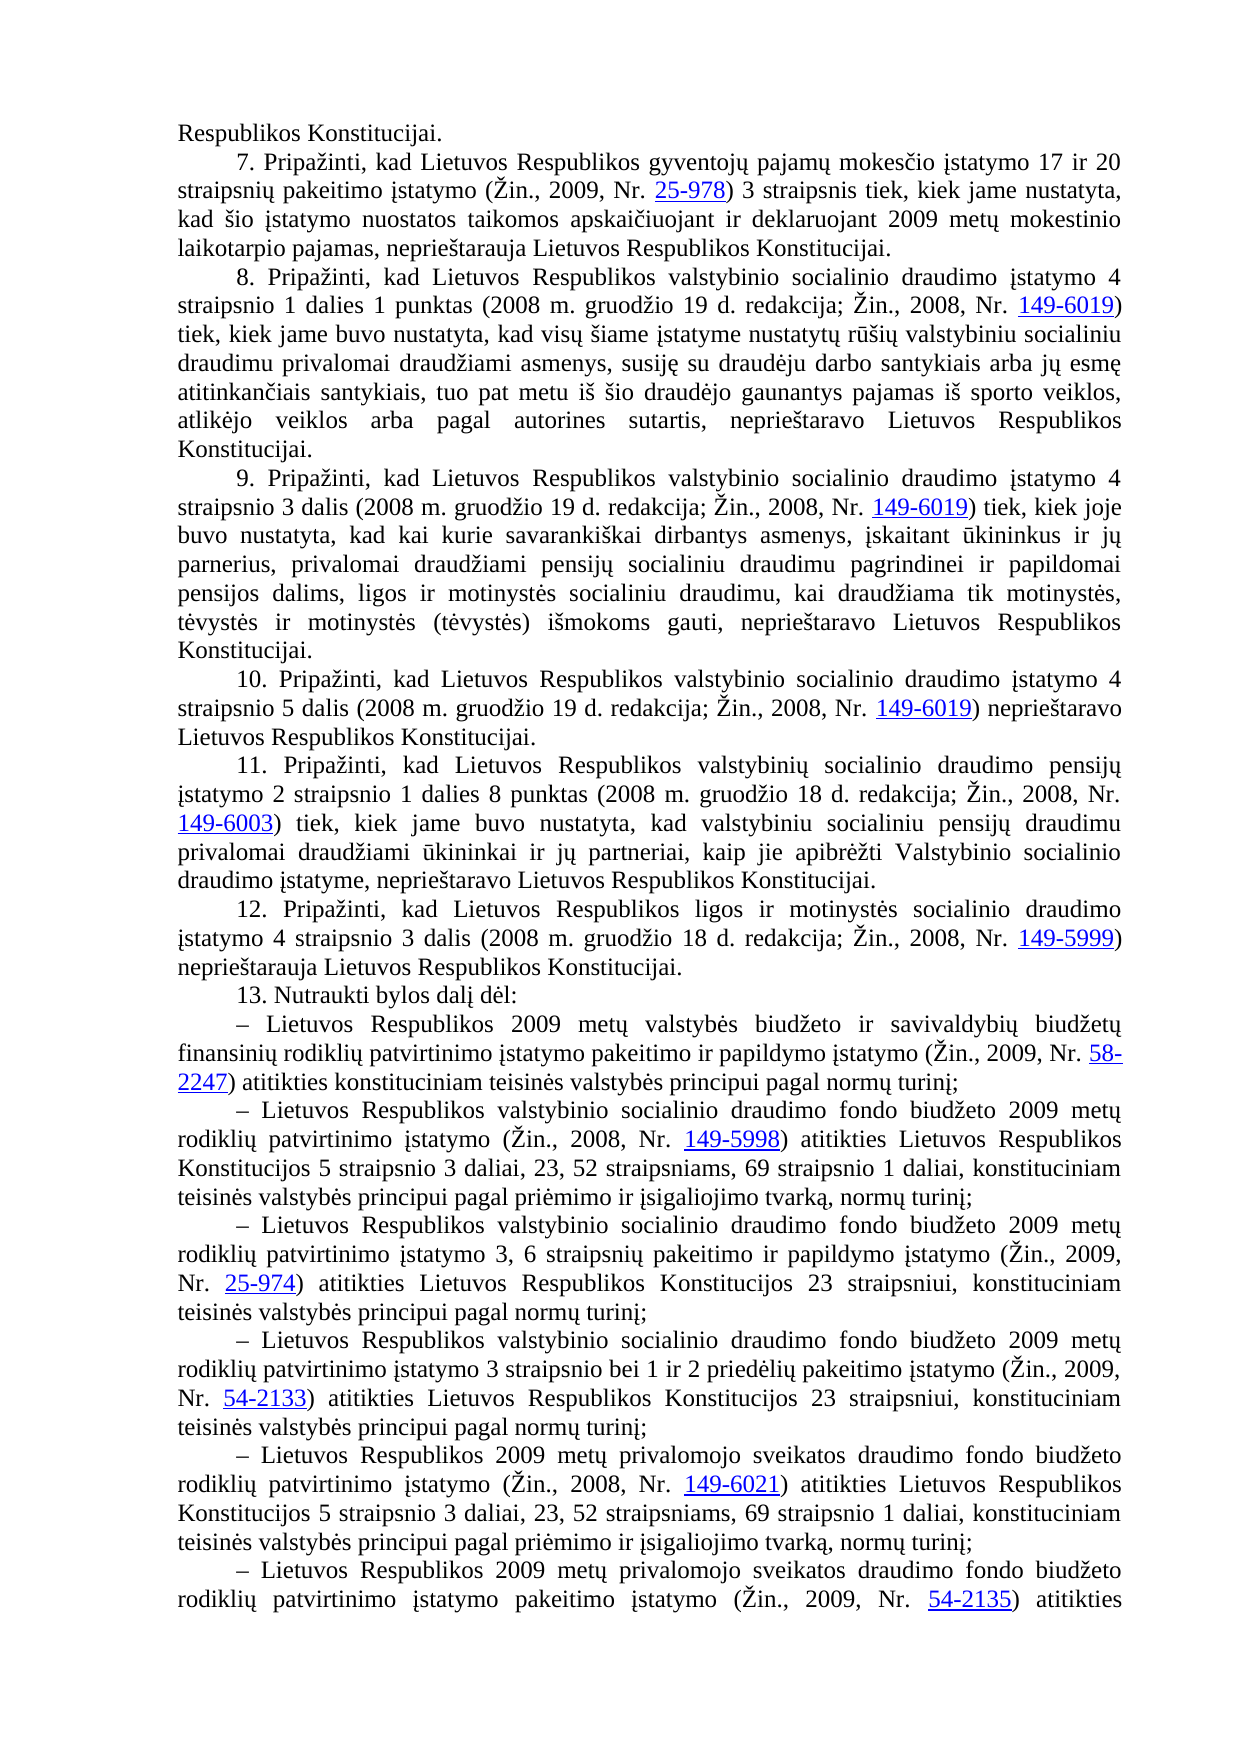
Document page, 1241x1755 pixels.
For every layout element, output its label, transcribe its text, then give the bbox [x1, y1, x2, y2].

text 10. Pripažinti, kad Lietuvos Respublikos valstybinio socialinio draudimo įstatymo 4 straipsnio 5 dalis (2008 m. gruodžio 19 d. redakcija; Žin., 2008, Nr. 149-6019) neprieštaravo Lietuvos Respublikos Konstitucijai. [177, 664, 1122, 751]
text 9. Pripažinti, kad Lietuvos Respublikos valstybinio socialinio draudimo įstatymo 4 straipsnio 3 dalis (2008 m. gruodžio 19 d. redakcija; Žin., 2008, Nr. 149-6019) tiek, kiek joje buvo nustatyta, kad kai kurie savarankiškai dirbantys asmenys, įskaitant ūkininkus ir jų parnerius, privalomai draudžiami pensijų socialiniu draudimu pagrindinei ir papildomai pensijos dalims, ligos ir motinystės socialiniu draudimu, kai draudžiama tik motinystės, tėvystės ir motinystės (tėvystės) išmokoms gauti, neprieštaravo Lietuvos Respublikos Konstitucijai. [177, 463, 1122, 664]
text 12. Pripažinti, kad Lietuvos Respublikos ligos ir motinystės socialinio draudimo įstatymo 4 straipsnio 3 dalis (2008 m. gruodžio 18 d. redakcija; Žin., 2008, Nr. 149-5999) neprieštarauja Lietuvos Respublikos Konstitucijai. [177, 894, 1122, 981]
text Respublikos Konstitucijai. [177, 118, 1122, 147]
text 7. Pripažinti, kad Lietuvos Respublikos gyventojų pajamų mokesčio įstatymo 17 ir 20 straipsnių pakeitimo įstatymo (Žin., 2009, Nr. 25-978) 3 straipsnis tiek, kiek jame nustatyta, kad šio įstatymo nuostatos taikomos apskaičiuojant ir deklaruojant 2009 metų mokestinio laikotarpio pajamas, neprieštarauja Lietuvos Respublikos Konstitucijai. [177, 147, 1122, 262]
text – Lietuvos Respublikos valstybinio socialinio draudimo fondo biudžeto 2009 metų rodiklių patvirtinimo įstatymo (Žin., 2008, Nr. 149-5998) atitikties Lietuvos Respublikos Konstitucijos 5 straipsnio 3 daliai, 23, 52 straipsniams, 69 straipsnio 1 daliai, konstituciniam teisinės valstybės principui pagal priėmimo ir įsigaliojimo tvarką, normų turinį; [177, 1096, 1122, 1211]
text 13. Nutraukti bylos dalį dėl: [177, 981, 1122, 1009]
text – Lietuvos Respublikos 2009 metų valstybės biudžeto ir savivaldybių biudžetų finansinių rodiklių patvirtinimo įstatymo pakeitimo ir papildymo įstatymo (Žin., 2009, Nr. 58-2247) atitikties konstituciniam teisinės valstybės principui pagal normų turinį; [177, 1009, 1122, 1096]
text – Lietuvos Respublikos valstybinio socialinio draudimo fondo biudžeto 2009 metų rodiklių patvirtinimo įstatymo 3, 6 straipsnių pakeitimo ir papildymo įstatymo (Žin., 2009, Nr. 25-974) atitikties Lietuvos Respublikos Konstitucijos 23 straipsniui, konstituciniam teisinės valstybės principui pagal normų turinį; [177, 1211, 1122, 1326]
text 8. Pripažinti, kad Lietuvos Respublikos valstybinio socialinio draudimo įstatymo 4 straipsnio 1 dalies 1 punktas (2008 m. gruodžio 19 d. redakcija; Žin., 2008, Nr. 149-6019) tiek, kiek jame buvo nustatyta, kad visų šiame įstatyme nustatytų rūšių valstybiniu socialiniu draudimu privalomai draudžiami asmenys, susiję su draudėju darbo santykiais arba jų esmę atitinkančiais santykiais, tuo pat metu iš šio draudėjo gaunantys pajamas iš sporto veiklos, atlikėjo veiklos arba pagal autorines sutartis, neprieštaravo Lietuvos Respublikos Konstitucijai. [177, 262, 1122, 463]
text – Lietuvos Respublikos 2009 metų privalomojo sveikatos draudimo fondo biudžeto rodiklių patvirtinimo įstatymo pakeitimo įstatymo (Žin., 2009, Nr. 54-2135) atitikties [177, 1556, 1122, 1613]
text 11. Pripažinti, kad Lietuvos Respublikos valstybinių socialinio draudimo pensijų įstatymo 2 straipsnio 1 dalies 8 punktas (2008 m. gruodžio 18 d. redakcija; Žin., 2008, Nr. 149-6003) tiek, kiek jame buvo nustatyta, kad valstybiniu socialiniu pensijų draudimu privalomai draudžiami ūkininkai ir jų partneriai, kaip jie apibrėžti Valstybinio socialinio draudimo įstatyme, neprieštaravo Lietuvos Respublikos Konstitucijai. [177, 751, 1122, 894]
text – Lietuvos Respublikos valstybinio socialinio draudimo fondo biudžeto 2009 metų rodiklių patvirtinimo įstatymo 3 straipsnio bei 1 ir 2 priedėlių pakeitimo įstatymo (Žin., 2009, Nr. 54-2133) atitikties Lietuvos Respublikos Konstitucijos 23 straipsniui, konstituciniam teisinės valstybės principui pagal normų turinį; [177, 1326, 1122, 1441]
text – Lietuvos Respublikos 2009 metų privalomojo sveikatos draudimo fondo biudžeto rodiklių patvirtinimo įstatymo (Žin., 2008, Nr. 149-6021) atitikties Lietuvos Respublikos Konstitucijos 5 straipsnio 3 daliai, 23, 52 straipsniams, 69 straipsnio 1 daliai, konstituciniam teisinės valstybės principui pagal priėmimo ir įsigaliojimo tvarką, normų turinį; [177, 1441, 1122, 1556]
